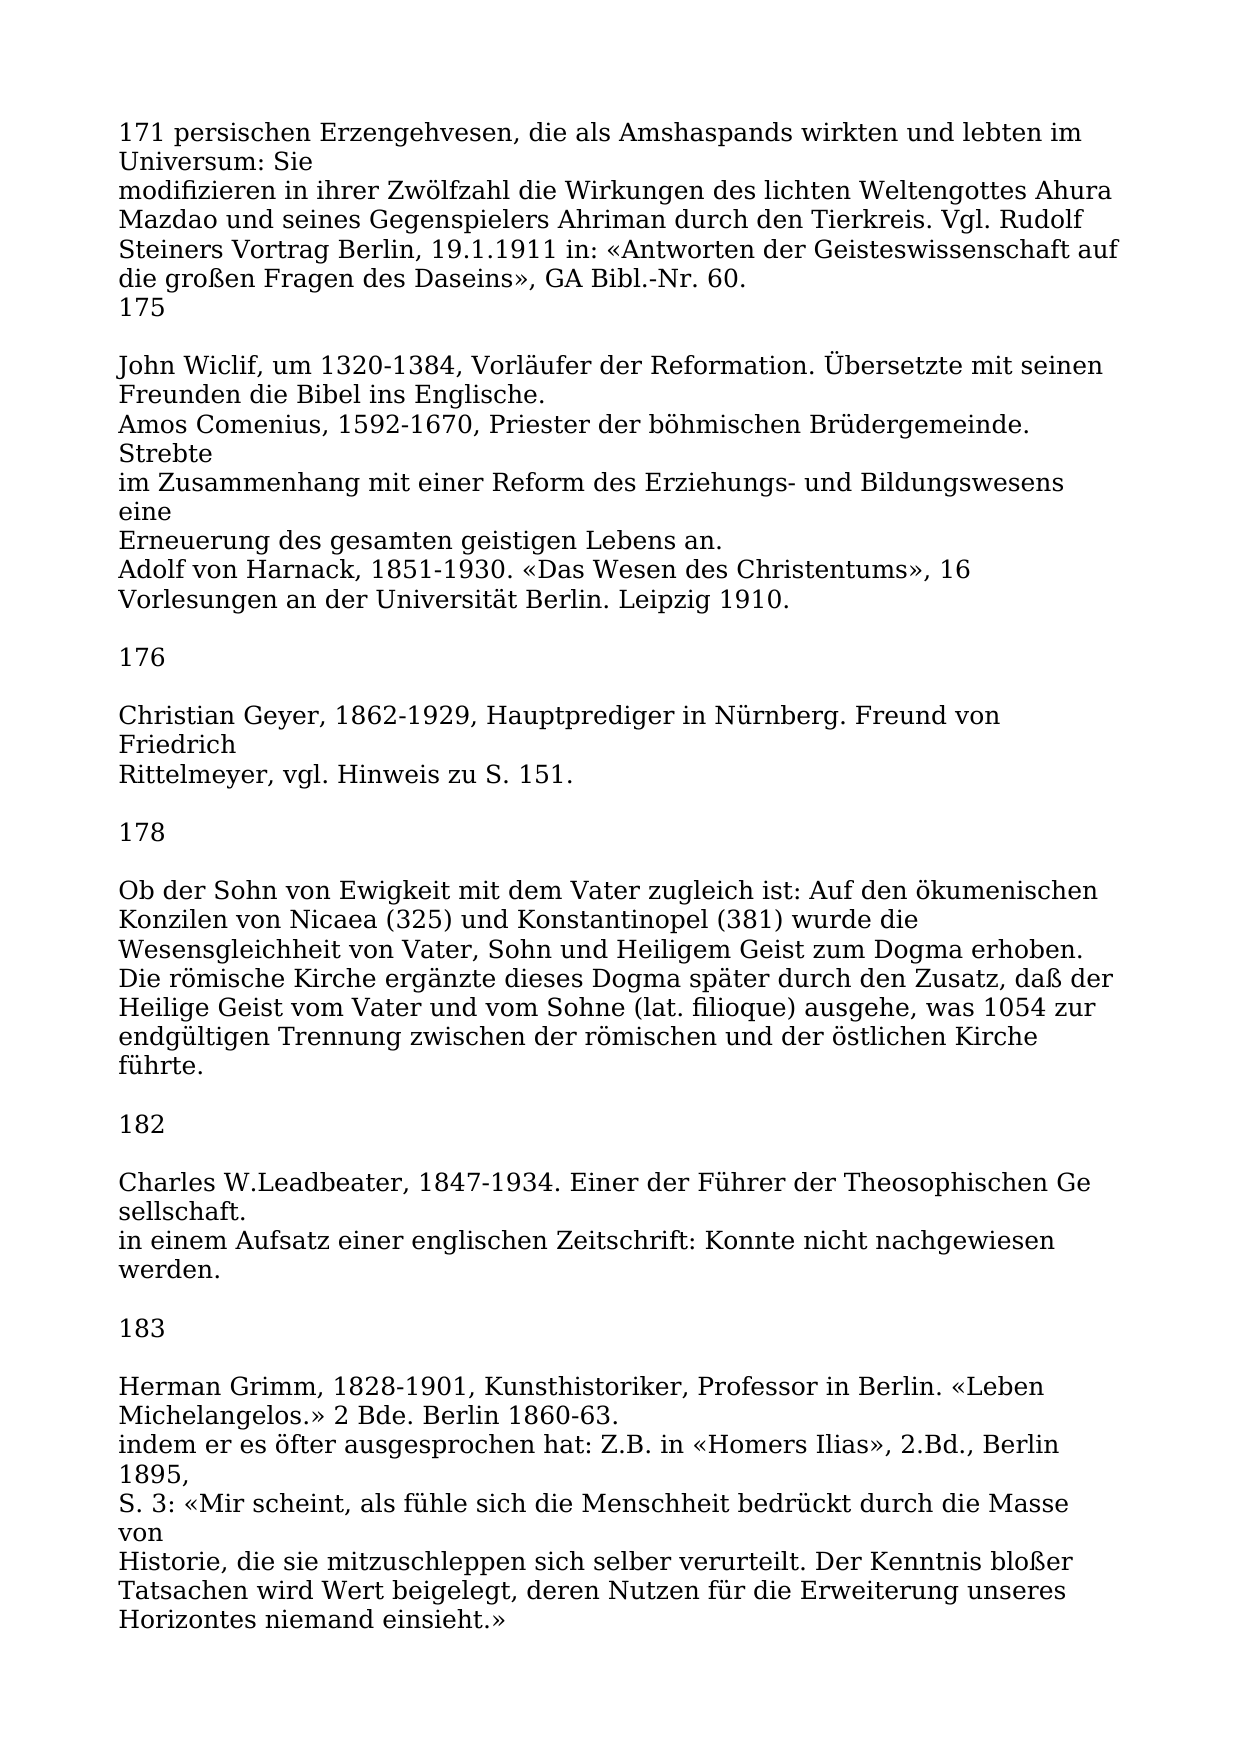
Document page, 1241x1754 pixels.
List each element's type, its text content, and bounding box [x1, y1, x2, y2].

text endgültigen Trennung zwischen der römischen und der östlichen Kirche [118, 1022, 1122, 1051]
text Wesensgleichheit von Vater, Sohn und Heiligem Geist zum Dogma erhoben. [118, 935, 1122, 964]
text werden. [118, 1256, 1122, 1285]
text Tatsachen wird Wert beigelegt, deren Nutzen für die Erweiterung unseres [118, 1576, 1122, 1606]
text Historie, die sie mitzuschleppen sich selber verurteilt. Der Kenntnis bloßer [118, 1547, 1122, 1576]
text Herman Grimm, 1828-1901, Kunsthistoriker, Professor in Berlin. «Leben [118, 1372, 1122, 1401]
text in einem Aufsatz einer englischen Zeitschrift: Konnte nicht nachgewiesen [118, 1226, 1122, 1256]
text Vorlesungen an der Universität Berlin. Leipzig 1910. [118, 585, 1122, 614]
text sellschaft. [118, 1197, 1122, 1226]
text indem er es öfter ausgesprochen hat: Z.B. in «Homers Ilias», 2.Bd., Berlin 1895, [118, 1431, 1122, 1489]
text Die römische Kirche ergänzte dieses Dogma später durch den Zusatz, daß der [118, 964, 1122, 993]
text Mazdao und seines Gegenspielers Ahriman durch den Tierkreis. Vgl. Rudolf [118, 206, 1122, 235]
text Erneuerung des gesamten geistigen Lebens an. [118, 526, 1122, 556]
text Horizontes niemand einsieht.» [118, 1606, 1122, 1635]
text Christian Geyer, 1862-1929, Hauptprediger in Nürnberg. Freund von Friedrich [118, 701, 1122, 760]
text Michelangelos.» 2 Bde. Berlin 1860-63. [118, 1401, 1122, 1431]
text 171 persischen Erzengehvesen, die als Amshaspands wirkten und lebten im Universum: Sie [118, 118, 1122, 176]
text modifizieren in ihrer Zwölfzahl die Wirkungen des lichten Weltengottes Ahura [118, 176, 1122, 206]
text 176 [118, 643, 1122, 672]
text 182 [118, 1110, 1122, 1139]
text Ob der Sohn von Ewigkeit mit dem Vater zugleich ist: Auf den ökumenischen [118, 876, 1122, 906]
text S. 3: «Mir scheint, als fühle sich die Menschheit bedrückt durch die Masse von [118, 1489, 1122, 1547]
text 183 [118, 1314, 1122, 1343]
text die großen Fragen des Daseins», GA Bibl.-Nr. 60. [118, 264, 1122, 293]
text Charles W.Leadbeater, 1847-1934. Einer der Führer der Theosophischen Ge [118, 1168, 1122, 1197]
text Adolf von Harnack, 1851-1930. «Das Wesen des Christentums», 16 [118, 556, 1122, 585]
text 178 [118, 818, 1122, 847]
text Rittelmeyer, vgl. Hinweis zu S. 151. [118, 760, 1122, 789]
text im Zusammenhang mit einer Reform des Erziehungs- und Bildungswesens eine [118, 468, 1122, 526]
text Heilige Geist vom Vater und vom Sohne (lat. filioque) ausgehe, was 1054 zur [118, 993, 1122, 1022]
text Konzilen von Nicaea (325) und Konstantinopel (381) wurde die [118, 906, 1122, 935]
text führte. [118, 1051, 1122, 1081]
text 175 [118, 293, 1122, 322]
text John Wiclif, um 1320-1384, Vorläufer der Reformation. Übersetzte mit seinen [118, 351, 1122, 381]
text Freunden die Bibel ins Englische. [118, 381, 1122, 410]
text Steiners Vortrag Berlin, 19.1.1911 in: «Antworten der Geisteswissenschaft auf [118, 235, 1122, 264]
text Amos Comenius, 1592-1670, Priester der böhmischen Brüdergemeinde. Strebte [118, 410, 1122, 468]
